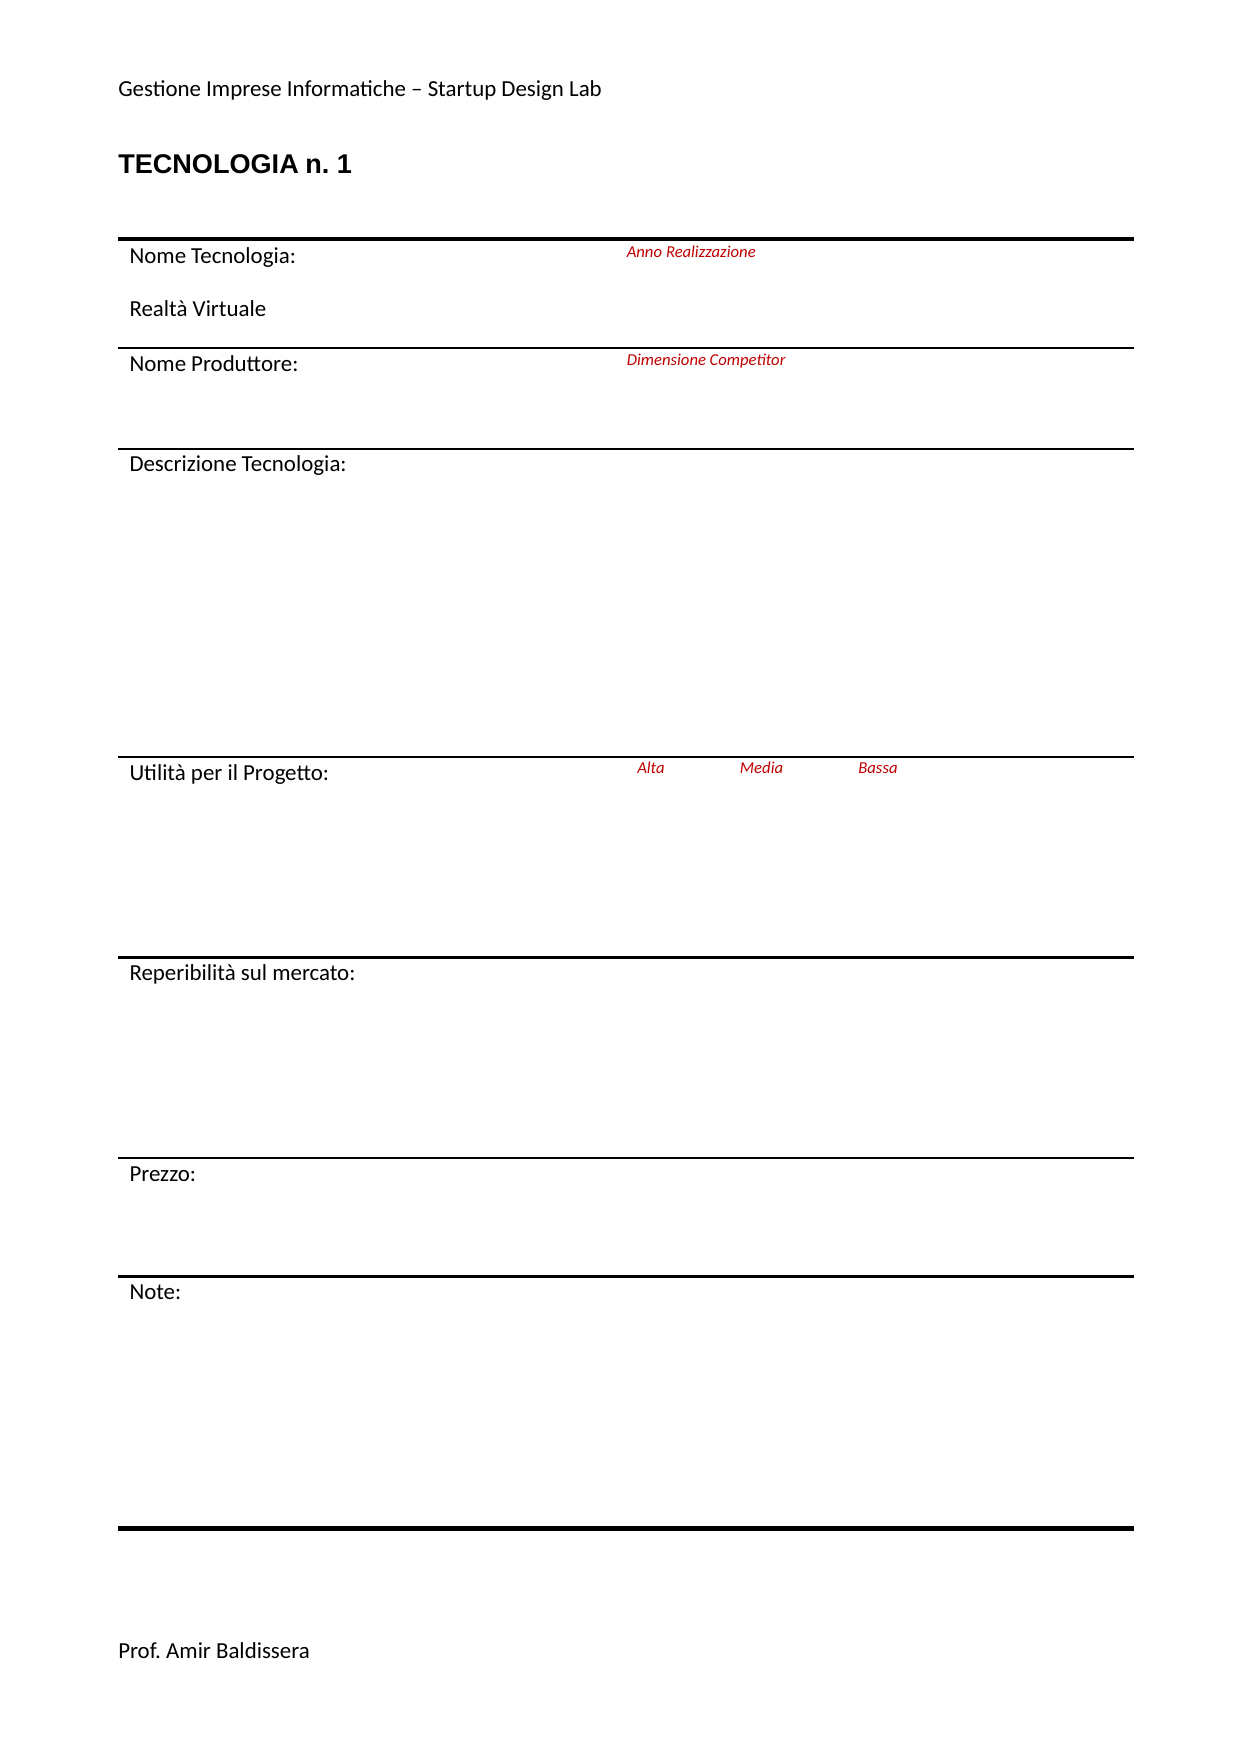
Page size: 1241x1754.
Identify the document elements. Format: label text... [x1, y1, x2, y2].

table_header Nome Tecnologia: Realtà Virtuale [118, 241, 615, 347]
table_cell Prezzo: [118, 1159, 1133, 1275]
table_header Anno Realizzazione [615, 241, 1133, 347]
table_cell Note: [118, 1278, 1133, 1526]
table_cell Descrizione Tecnologia: [118, 450, 1133, 756]
table_cell Utilità per il Progetto: [118, 758, 626, 956]
table_cell Alta Media Bassa [626, 758, 1133, 956]
subtitle TECNOLOGIA n. 1 [118, 148, 1122, 179]
table_cell Nome Produttore: [118, 349, 615, 447]
table_cell Reperibilità sul mercato: [118, 959, 1133, 1157]
table_cell Dimensione Competitor [615, 349, 1133, 447]
